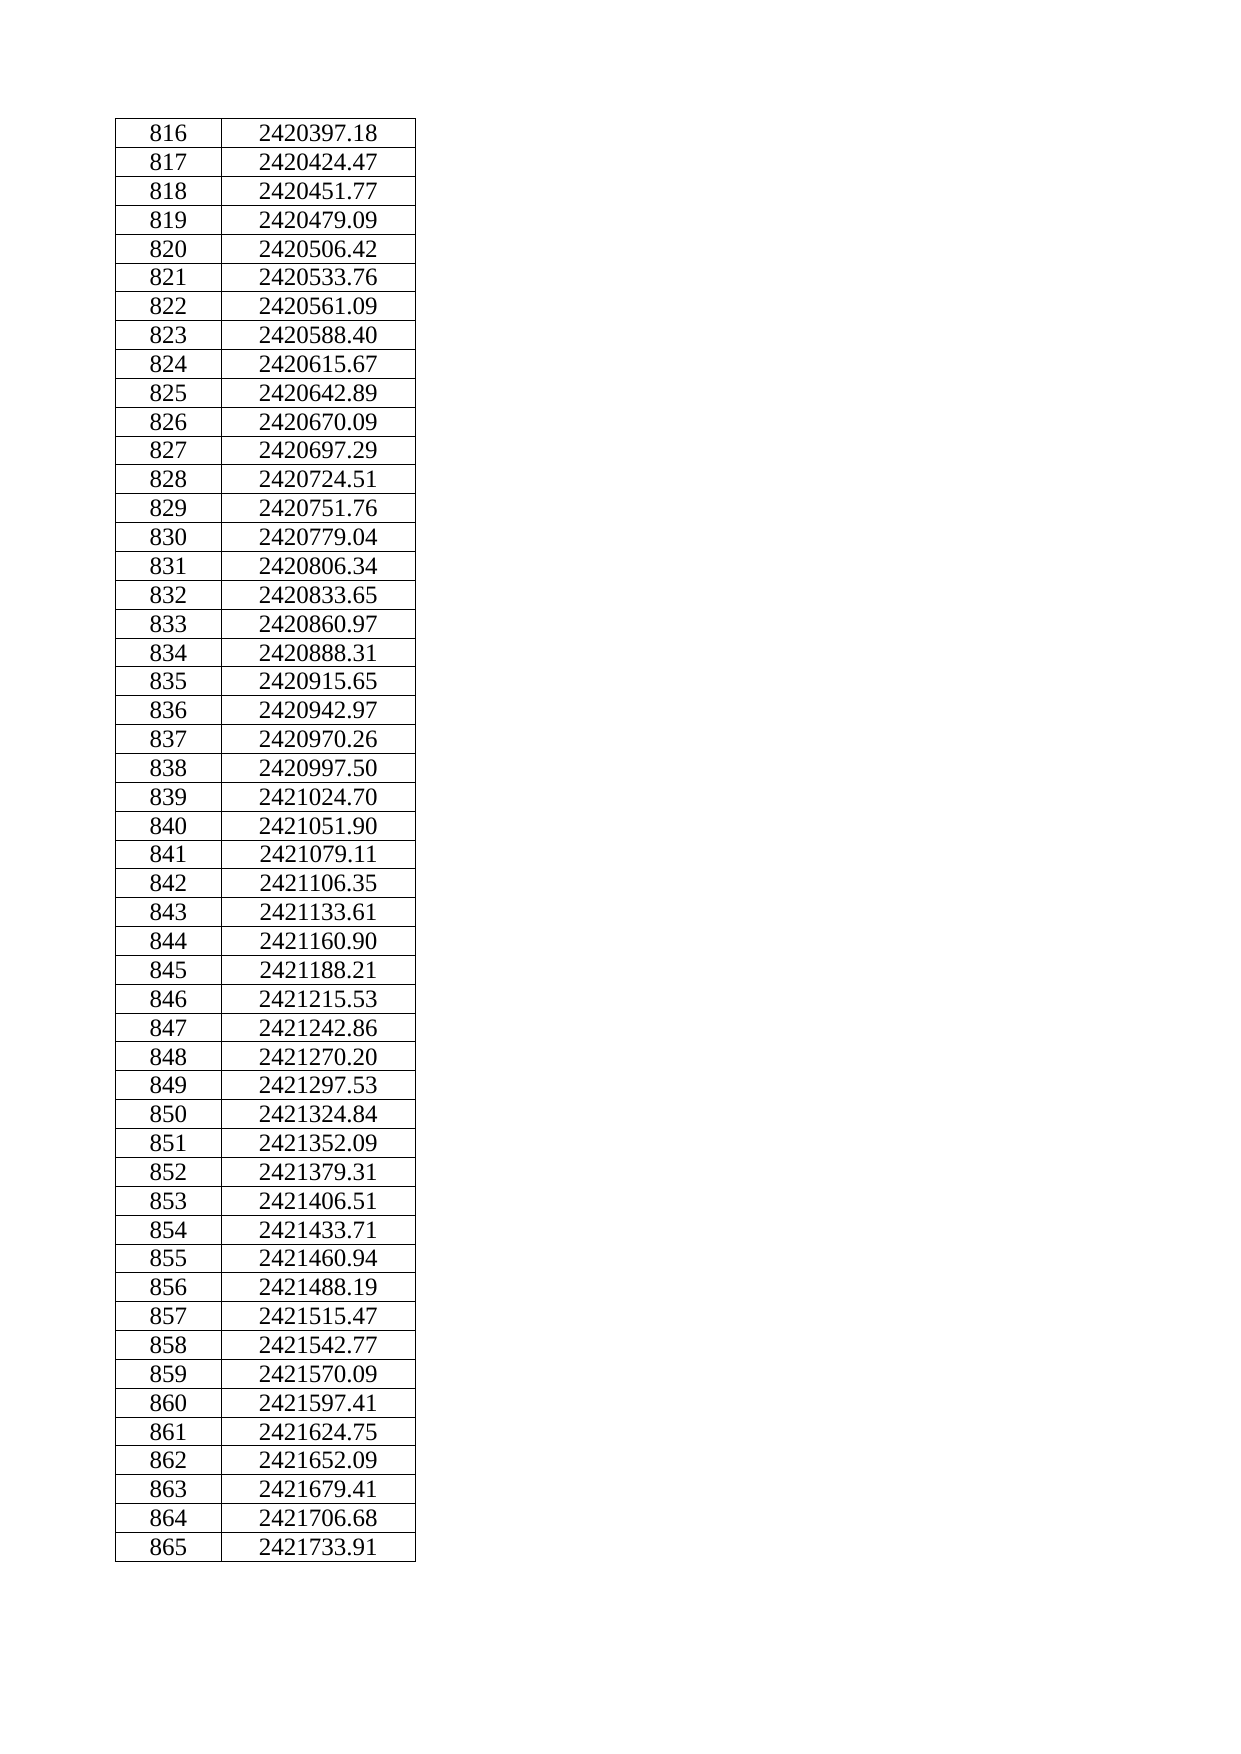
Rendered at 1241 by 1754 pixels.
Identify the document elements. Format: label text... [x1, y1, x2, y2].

table_cell 857 [116, 1302, 221, 1330]
table_cell 817 [116, 148, 221, 176]
table_cell 2420561.09 [222, 292, 415, 320]
table_cell 865 [116, 1533, 221, 1561]
table_cell 2420424.47 [222, 148, 415, 176]
table_cell 818 [116, 177, 221, 205]
table_cell 859 [116, 1360, 221, 1388]
table_cell 2420751.76 [222, 494, 415, 522]
table_cell 2421106.35 [222, 869, 415, 897]
table_cell 820 [116, 235, 221, 262]
table_cell 862 [116, 1446, 221, 1474]
table_cell 2421515.47 [222, 1302, 415, 1330]
table_cell 2420697.29 [222, 437, 415, 464]
table_cell 2421270.20 [222, 1042, 415, 1070]
table_cell 2420888.31 [222, 639, 415, 666]
table_cell 834 [116, 639, 221, 666]
table_cell 2420915.65 [222, 667, 415, 695]
table_cell 850 [116, 1100, 221, 1128]
table_cell 824 [116, 350, 221, 378]
table_cell 831 [116, 552, 221, 580]
table_cell 2421188.21 [222, 956, 415, 984]
table_cell 2420997.50 [222, 754, 415, 782]
table_cell 2420642.89 [222, 379, 415, 407]
table_cell 849 [116, 1071, 221, 1099]
table_cell 2420588.40 [222, 321, 415, 349]
table_cell 2421242.86 [222, 1014, 415, 1041]
table_cell 830 [116, 523, 221, 551]
table_cell 821 [116, 264, 221, 291]
table_cell 2421488.19 [222, 1273, 415, 1301]
table_cell 823 [116, 321, 221, 349]
table_cell 2421051.90 [222, 812, 415, 839]
table_cell 855 [116, 1245, 221, 1272]
table_cell 2421542.77 [222, 1331, 415, 1359]
table_cell 2420833.65 [222, 581, 415, 609]
table_cell 840 [116, 812, 221, 839]
table_cell 838 [116, 754, 221, 782]
table_cell 837 [116, 725, 221, 753]
table_cell 863 [116, 1475, 221, 1503]
table_cell 2421324.84 [222, 1100, 415, 1128]
table_cell 2421652.09 [222, 1446, 415, 1474]
table_cell 2421024.70 [222, 783, 415, 811]
table_cell 851 [116, 1129, 221, 1157]
table_cell 846 [116, 985, 221, 1013]
table_cell 825 [116, 379, 221, 407]
table_cell 835 [116, 667, 221, 695]
table_cell 2420970.26 [222, 725, 415, 753]
table_cell 816 [116, 119, 221, 147]
table_cell 2421570.09 [222, 1360, 415, 1388]
table_cell 2421079.11 [222, 841, 415, 868]
table_cell 827 [116, 437, 221, 464]
table_cell 2421597.41 [222, 1389, 415, 1417]
table_cell 845 [116, 956, 221, 984]
table_cell 854 [116, 1216, 221, 1243]
table_cell 822 [116, 292, 221, 320]
table_cell 2420806.34 [222, 552, 415, 580]
table_cell 2421706.68 [222, 1504, 415, 1532]
table_cell 2421160.90 [222, 927, 415, 955]
table_cell 832 [116, 581, 221, 609]
table_cell 2421433.71 [222, 1216, 415, 1243]
table_cell 2421733.91 [222, 1533, 415, 1561]
table_cell 860 [116, 1389, 221, 1417]
table_cell 829 [116, 494, 221, 522]
table_cell 2421679.41 [222, 1475, 415, 1503]
table_cell 848 [116, 1042, 221, 1070]
table_cell 826 [116, 408, 221, 436]
table_cell 2421624.75 [222, 1418, 415, 1445]
table_cell 828 [116, 465, 221, 493]
table_cell 841 [116, 841, 221, 868]
table_cell 843 [116, 898, 221, 926]
table_cell 2421460.94 [222, 1245, 415, 1272]
table_cell 836 [116, 696, 221, 724]
table_cell 2421133.61 [222, 898, 415, 926]
table_cell 2420533.76 [222, 264, 415, 291]
table_cell 853 [116, 1187, 221, 1214]
table_cell 864 [116, 1504, 221, 1532]
table_cell 2420451.77 [222, 177, 415, 205]
table_cell 2421215.53 [222, 985, 415, 1013]
table_cell 852 [116, 1158, 221, 1186]
table_cell 858 [116, 1331, 221, 1359]
table_cell 2420779.04 [222, 523, 415, 551]
table_cell 2420724.51 [222, 465, 415, 493]
table_cell 2420860.97 [222, 610, 415, 637]
table_cell 844 [116, 927, 221, 955]
table_cell 839 [116, 783, 221, 811]
table_cell 2421297.53 [222, 1071, 415, 1099]
table_cell 819 [116, 206, 221, 233]
table_cell 833 [116, 610, 221, 637]
table_cell 856 [116, 1273, 221, 1301]
table_cell 2420670.09 [222, 408, 415, 436]
table_cell 2420479.09 [222, 206, 415, 233]
table_cell 2420942.97 [222, 696, 415, 724]
table_cell 2420397.18 [222, 119, 415, 147]
table_cell 861 [116, 1418, 221, 1445]
table_cell 847 [116, 1014, 221, 1041]
table_cell 2421406.51 [222, 1187, 415, 1214]
table_cell 2420506.42 [222, 235, 415, 262]
table_cell 2421352.09 [222, 1129, 415, 1157]
table_cell 842 [116, 869, 221, 897]
table_cell 2421379.31 [222, 1158, 415, 1186]
table_cell 2420615.67 [222, 350, 415, 378]
